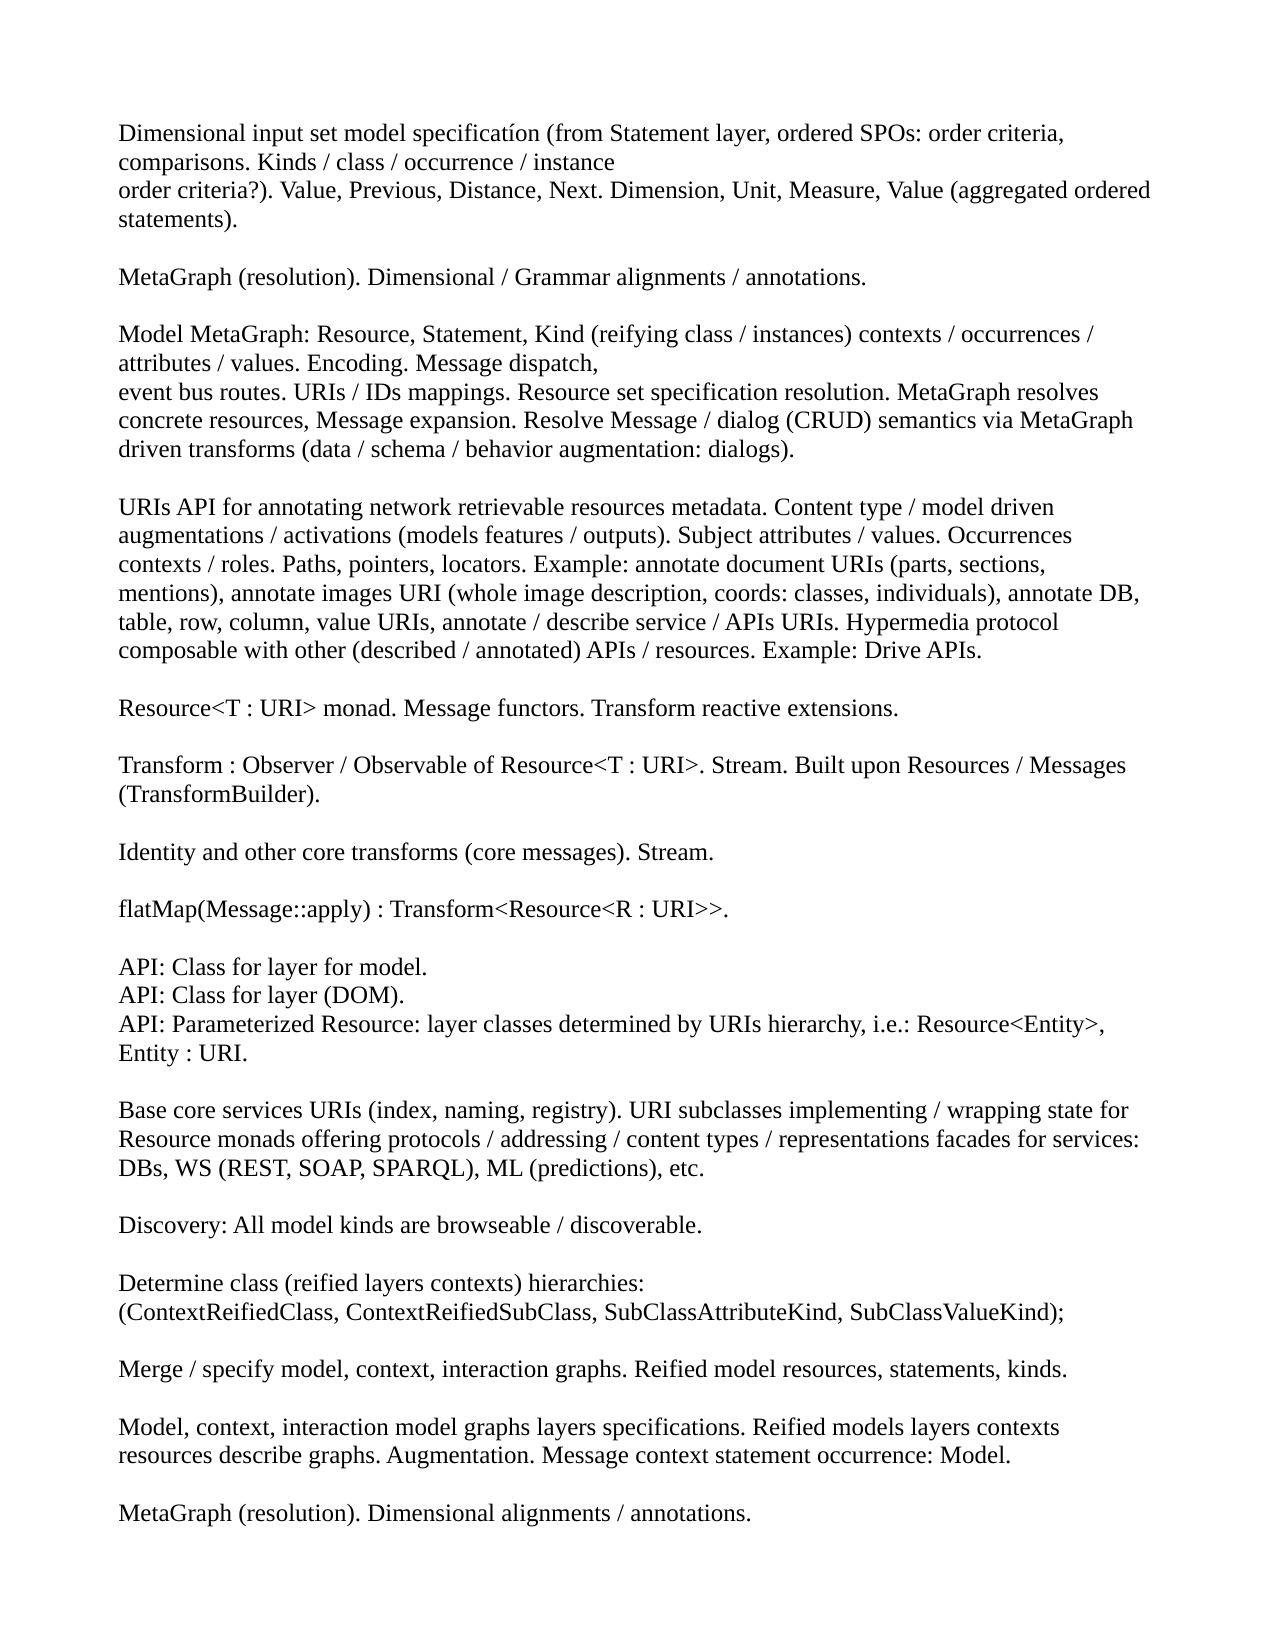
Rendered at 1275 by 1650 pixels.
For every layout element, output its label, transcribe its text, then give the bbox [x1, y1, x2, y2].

text API: Class for layer for model. API: Class for layer (DOM). API: Parameterized Resource: layer classes determined by URIs hierarchy, i.e.: Resource<Entity>, Entity : URI. [118, 923, 1157, 1067]
text Base core services URIs (index, naming, registry). URI subclasses implementing / wrapping state for Resource monads offering protocols / addressing / content types / representations facades for services: DBs, WS (REST, SOAP, SPARQL), ML (predictions), etc. [118, 1067, 1157, 1182]
text Transform : Observer / Observable of Resource<T : URI>. Stream. Built upon Resources / Messages (TransformBuilder). [118, 722, 1157, 808]
text Model MetaGraph: Resource, Statement, Kind (reifying class / instances) contexts / occurrences / attributes / values. Encoding. Message dispatch, event bus routes. URIs / IDs mappings. Resource set specification resolution. MetaGraph resolves concrete resources, Message expansion. Resolve Message / dialog (CRUD) semantics via MetaGraph driven transforms (data / schema / behavior augmentation: dialogs). [118, 291, 1157, 463]
text Determine class (reified layers contexts) hierarchies: (ContextReifiedClass, ContextReifiedSubClass, SubClassAttributeKind, SubClassValueKind); [118, 1239, 1157, 1326]
text flatMap(Message::apply) : Transform<Resource<R : URI>>. [118, 894, 1157, 923]
text URIs API for annotating network retrievable resources metadata. Content type / model driven augmentations / activations (models features / outputs). Subject attributes / values. Occurrences contexts / roles. Paths, pointers, locators. Example: annotate document URIs (parts, sections, mentions), annotate images URI (whole image description, coords: classes, individuals), annotate DB, table, row, column, value URIs, annotate / describe service / APIs URIs. Hypermedia protocol composable with other (described / annotated) APIs / resources. Example: Drive APIs. [118, 463, 1157, 664]
text Merge / specify model, context, interaction graphs. Reified model resources, statements, kinds. [118, 1326, 1157, 1383]
text MetaGraph (resolution). Dimensional alignments / annotations. [118, 1498, 1157, 1527]
text MetaGraph (resolution). Dimensional / Grammar alignments / annotations. [118, 262, 1157, 291]
text Model, context, interaction model graphs layers specifications. Reified models layers contexts resources describe graphs. Augmentation. Message context statement occurrence: Model. [118, 1383, 1157, 1469]
text Discovery: All model kinds are browseable / discoverable. [118, 1182, 1157, 1239]
text Resource<T : URI> monad. Message functors. Transform reactive extensions. [118, 693, 1157, 722]
text Dimensional input set model specificatíon (from Statement layer, ordered SPOs: order criteria, comparisons. Kinds / class / occurrence / instance order criteria?). Value, Previous, Distance, Next. Dimension, Unit, Measure, Value (aggregated ordered statements). [118, 118, 1157, 262]
text Identity and other core transforms (core messages). Stream. [118, 837, 1157, 866]
